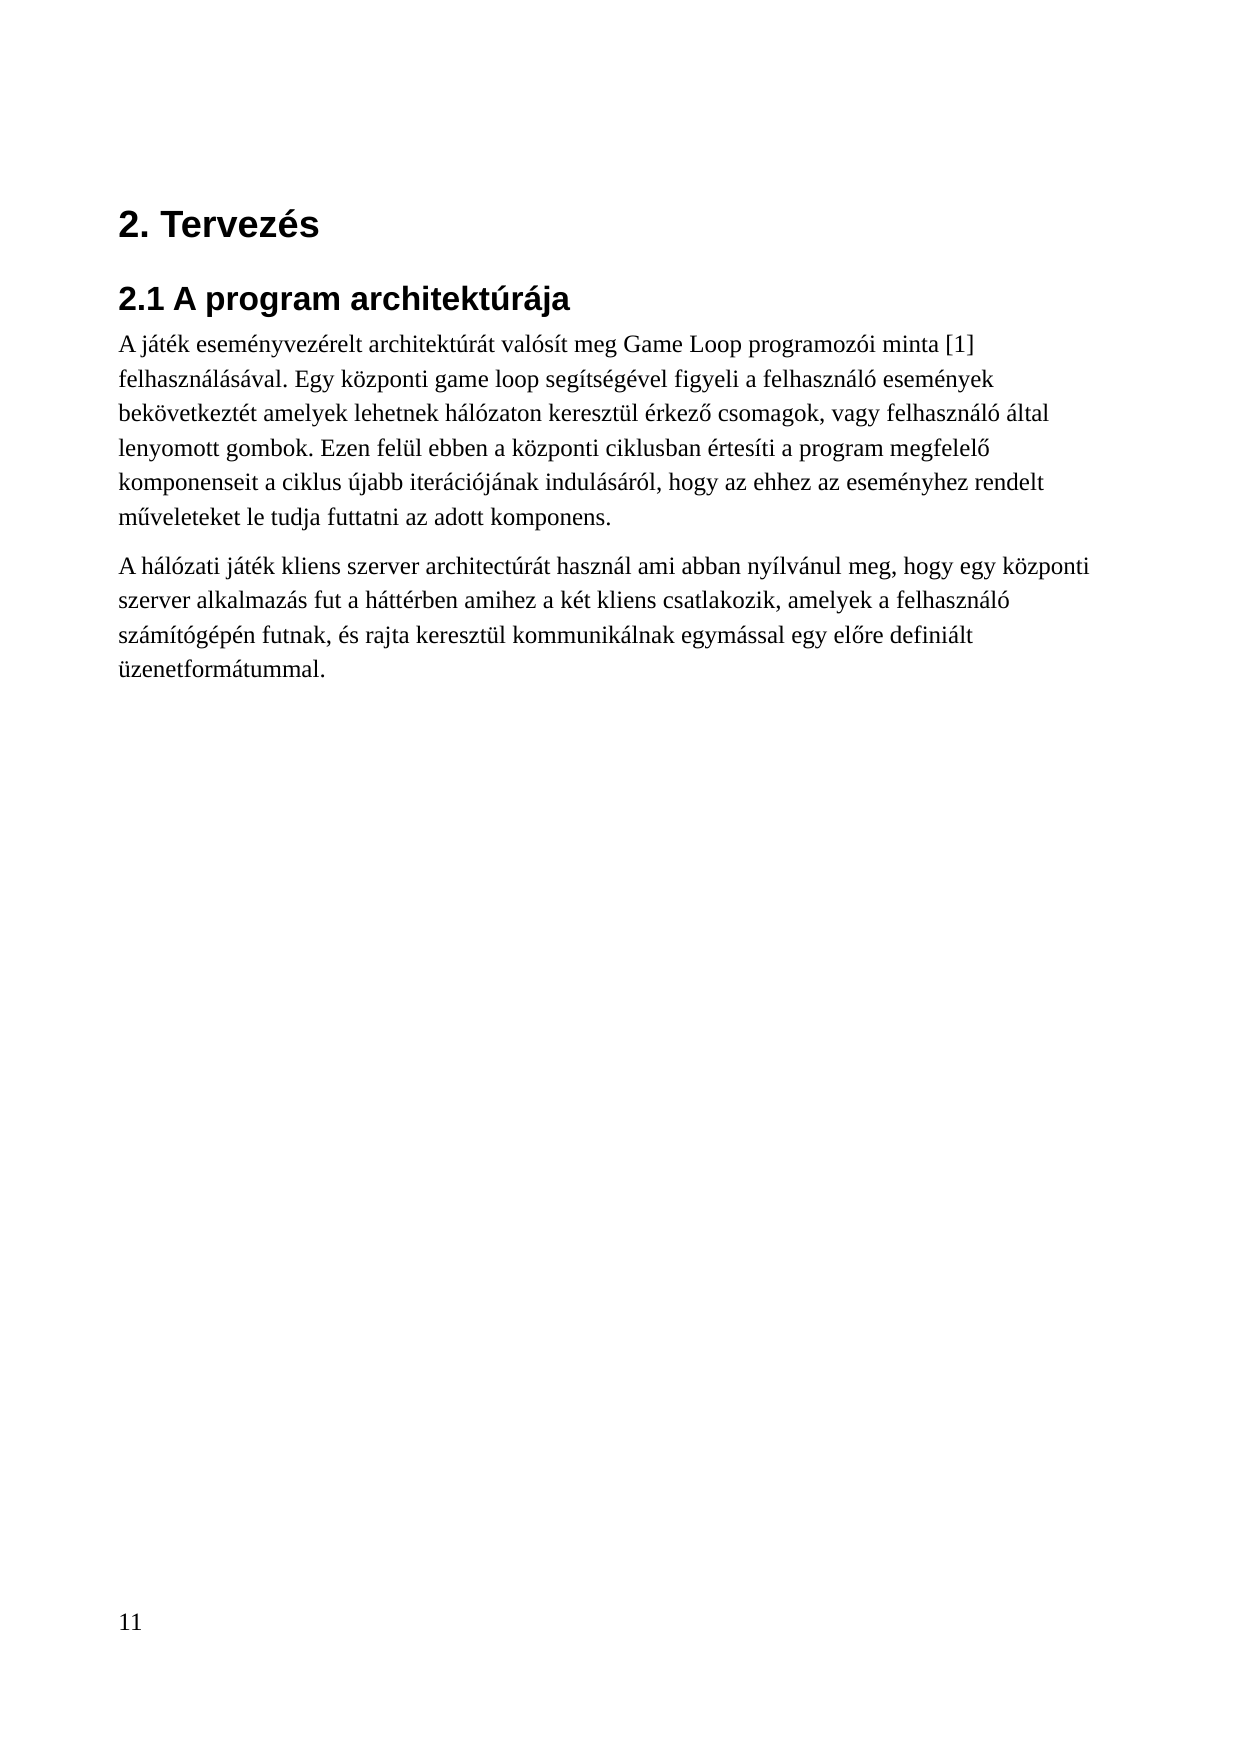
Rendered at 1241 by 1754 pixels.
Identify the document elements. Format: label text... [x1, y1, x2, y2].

subtitle 2.1 A program architektúrája [118, 278, 1122, 317]
subtitle 2. Tervezés [118, 201, 1122, 245]
text A hálózati játék kliens szerver architectúrát használ ami abban nyílvánul meg, hogy egy központi szerver alkalmazás fut a háttérben amihez a két kliens csatlakozik, amelyek a felhasználó számítógépén futnak, és rajta keresztül kommunikálnak egymással egy előre definiált üzenetformátummal. [118, 551, 1122, 683]
text A játék eseményvezérelt architektúrát valósít meg Game Loop programozói minta [1] felhasználásával. Egy központi game loop segítségével figyeli a felhasználó események bekövetkeztét amelyek lehetnek hálózaton keresztül érkező csomagok, vagy felhasználó által lenyomott gombok. Ezen felül ebben a központi ciklusban értesíti a program megfelelő komponenseit a ciklus újabb iterációjának indulásáról, hogy az ehhez az eseményhez rendelt műveleteket le tudja futtatni az adott komponens. [118, 329, 1122, 531]
